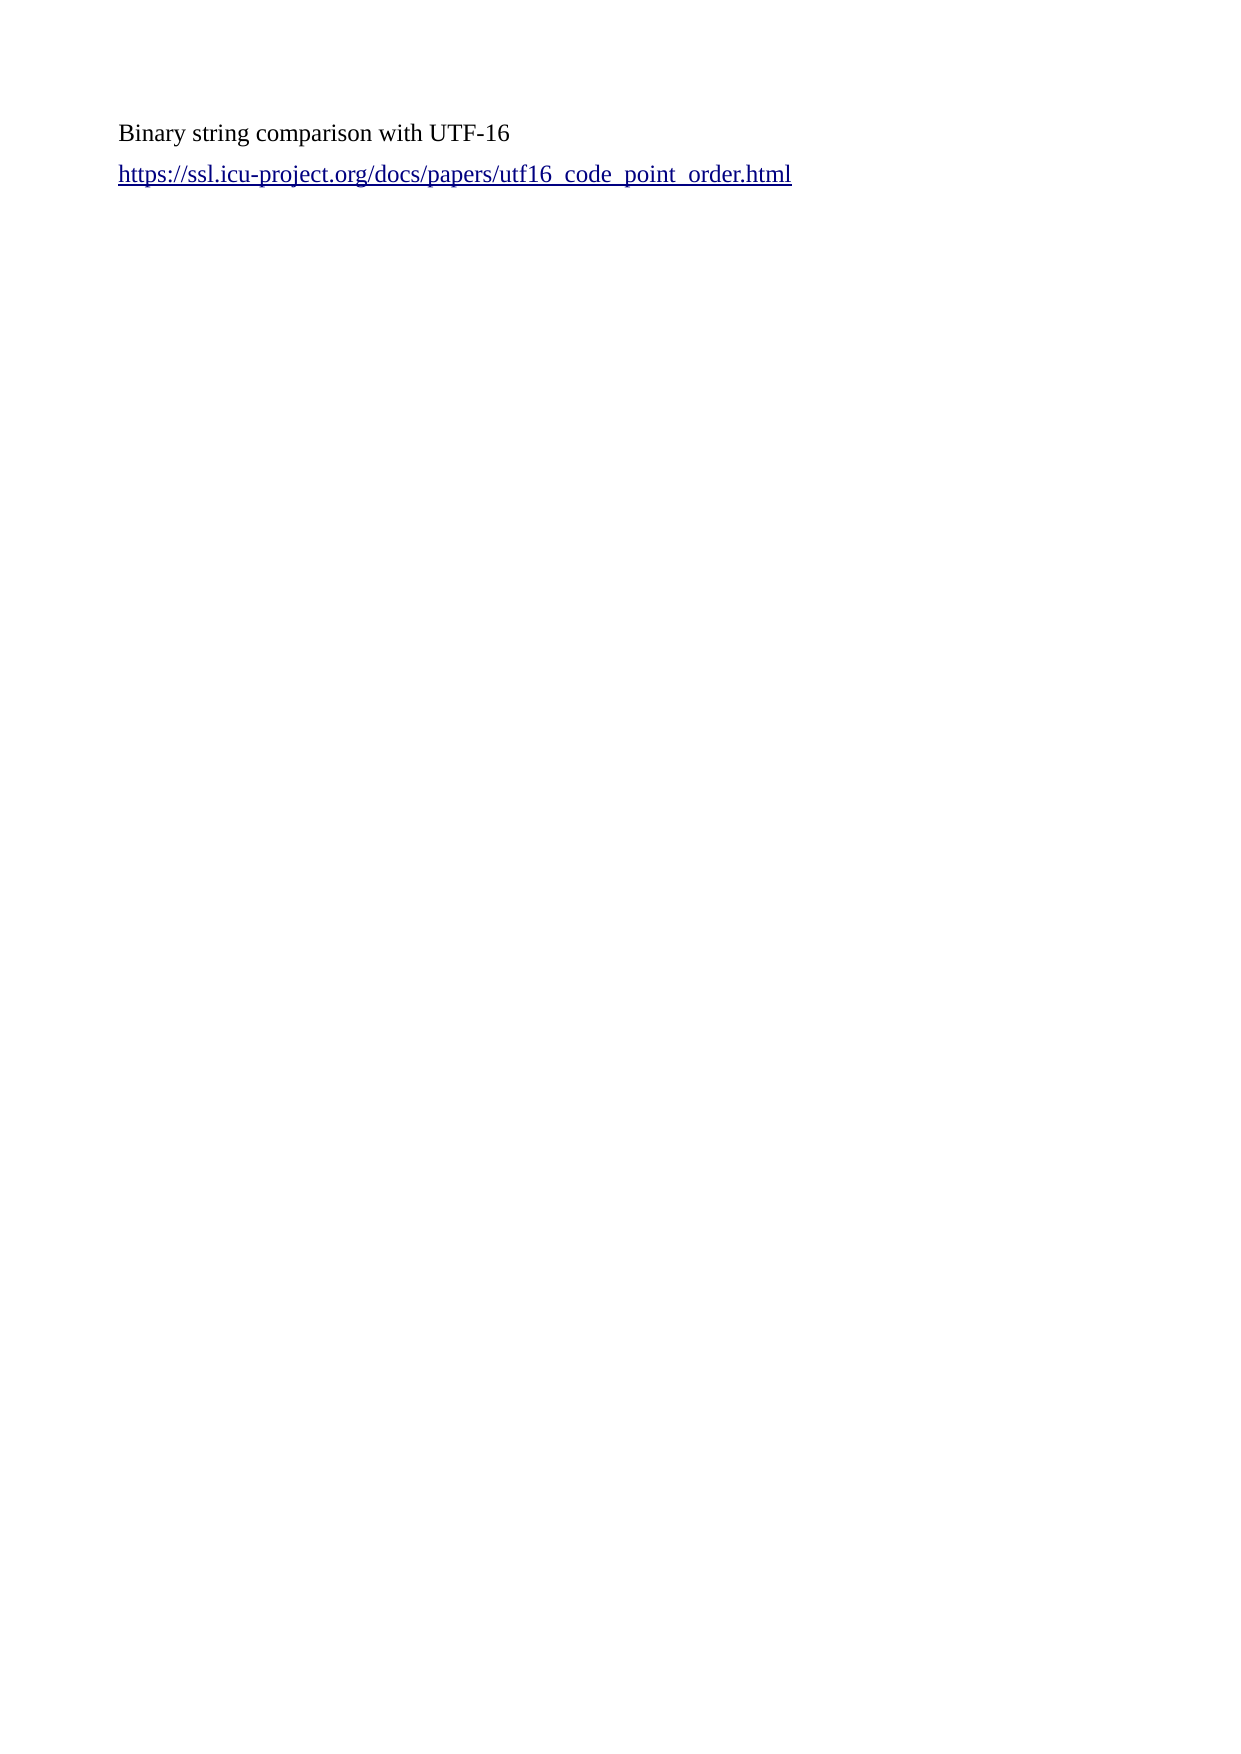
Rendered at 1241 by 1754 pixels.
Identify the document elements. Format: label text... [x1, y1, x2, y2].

text https://ssl.icu-project.org/docs/papers/utf16_code_point_order.html [118, 159, 1122, 188]
text Binary string comparison with UTF-16 [118, 118, 1122, 147]
